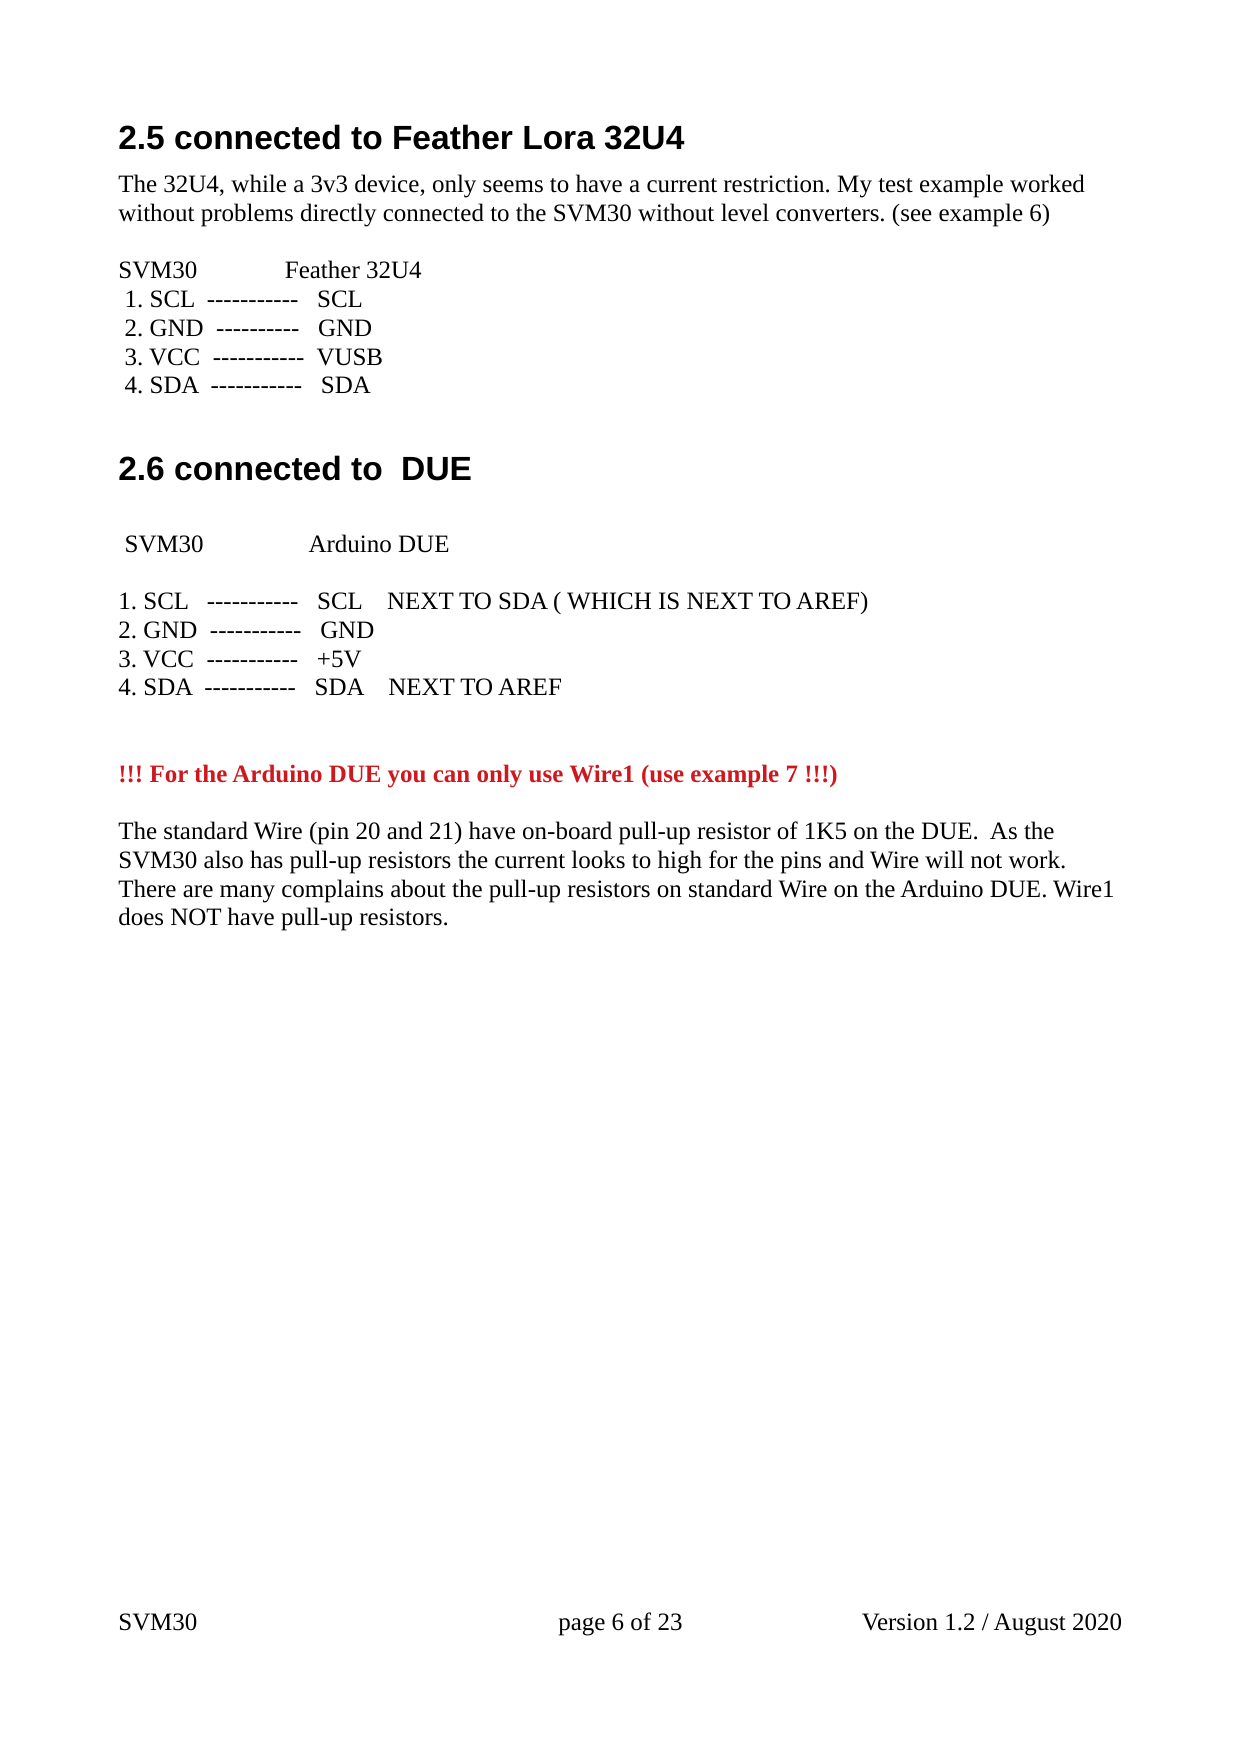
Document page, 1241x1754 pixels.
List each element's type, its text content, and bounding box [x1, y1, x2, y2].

text 1. SCL ----------- SCL NEXT TO SDA ( WHICH IS NEXT TO AREF) [118, 586, 1122, 615]
text SVM30 also has pull-up resistors the current looks to high for the pins and Wire will not work. There are many complains about the pull-up resistors on standard Wire on the Arduino DUE. Wire1 does NOT have pull-up resistors. [118, 845, 1122, 931]
subtitle 2.5 connected to Feather Lora 32U4 [118, 118, 1122, 157]
text 4. SDA ----------- SDA [118, 371, 1122, 399]
text 3. VCC ----------- VUSB [118, 342, 1122, 371]
text 1. SCL ----------- SCL [118, 284, 1122, 313]
text 4. SDA ----------- SDA NEXT TO AREF [118, 672, 1122, 701]
subtitle 2.6 connected to DUE [118, 449, 1122, 487]
text 3. VCC ----------- +5V [118, 644, 1122, 672]
text SVM30 Feather 32U4 [118, 256, 1122, 284]
text SVM30 Arduino DUE [118, 529, 1122, 557]
text The standard Wire (pin 20 and 21) have on-board pull-up resistor of 1K5 on the DUE. As the [118, 816, 1122, 845]
text 2. GND ---------- GND [118, 313, 1122, 342]
text !!! For the Arduino DUE you can only use Wire1 (use example 7 !!!) [118, 759, 1122, 787]
text 2. GND ----------- GND [118, 615, 1122, 644]
text The 32U4, while a 3v3 device, only seems to have a current restriction. My test example worked without problems directly connected to the SVM30 without level converters. (see example 6) [118, 169, 1122, 227]
